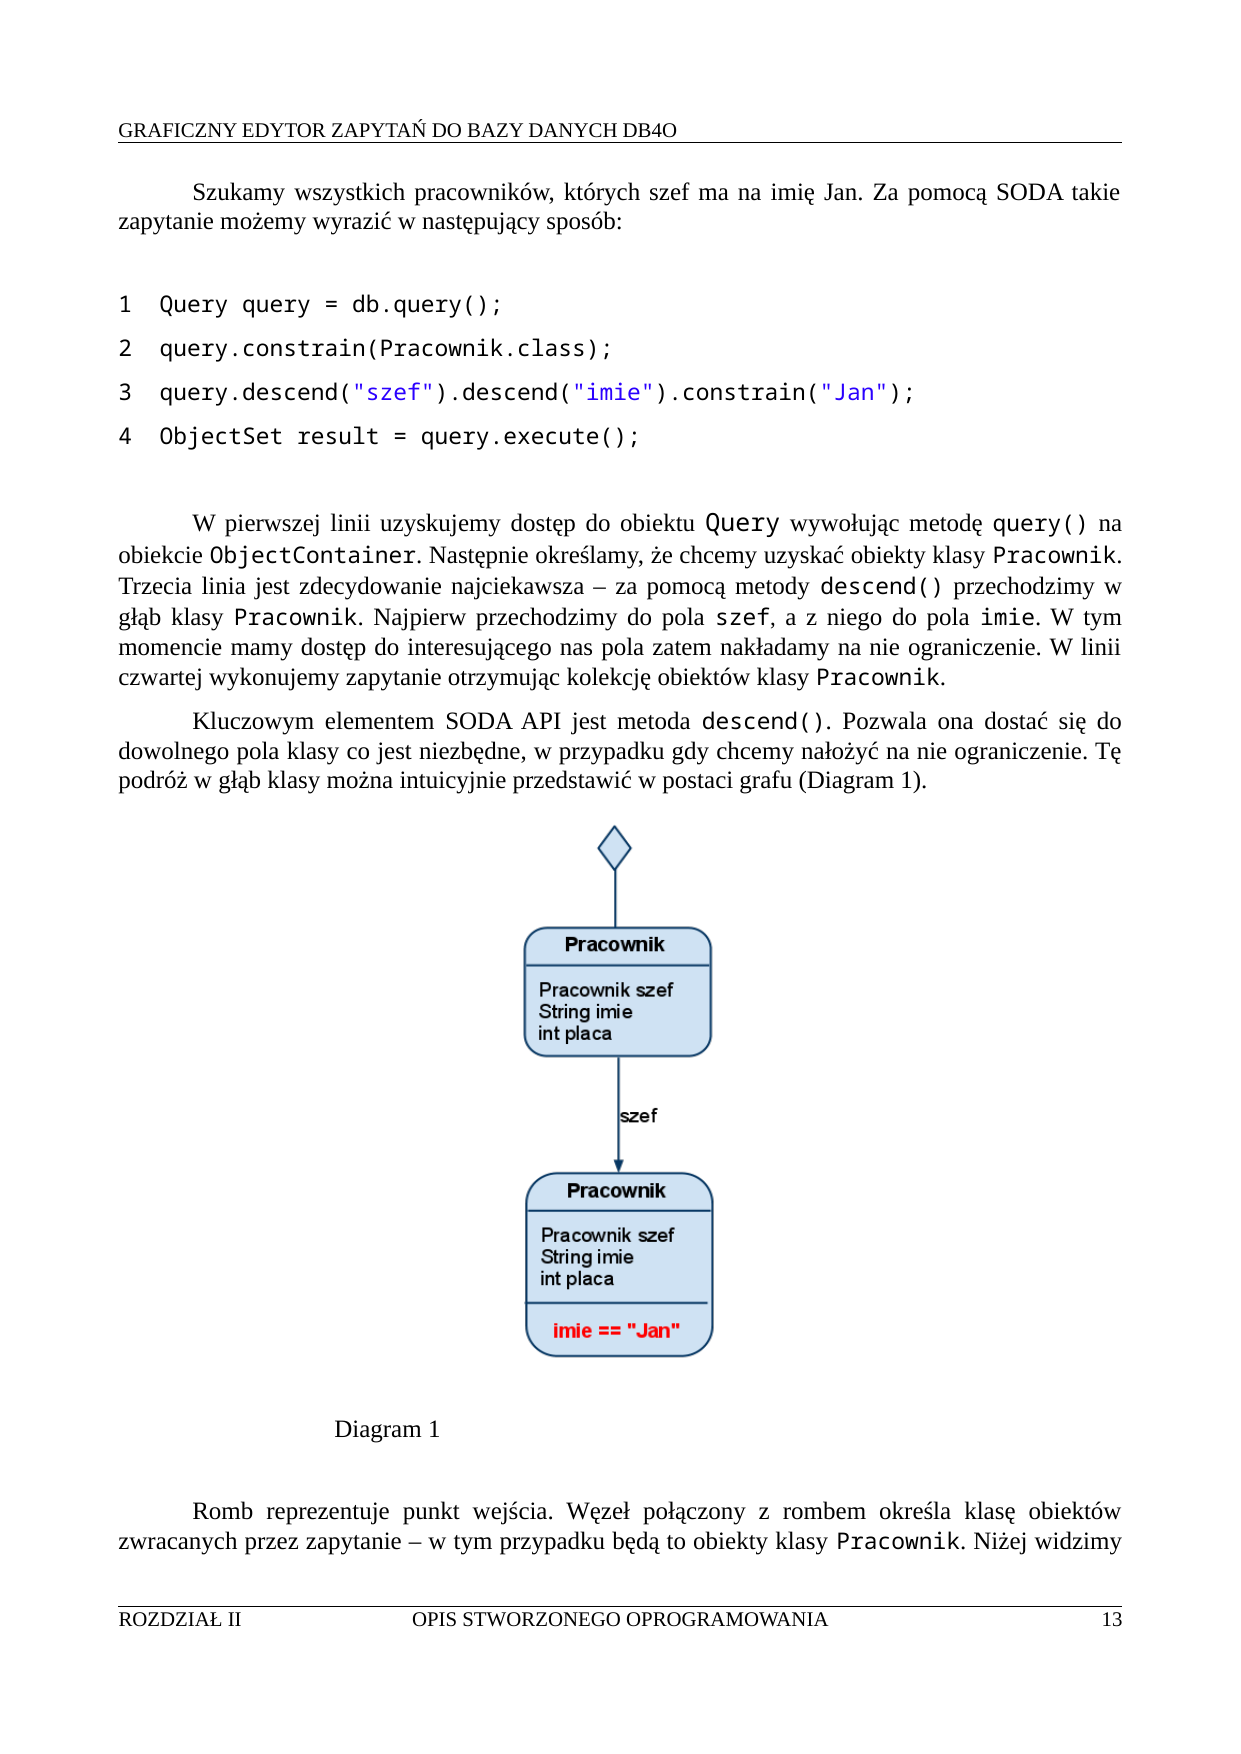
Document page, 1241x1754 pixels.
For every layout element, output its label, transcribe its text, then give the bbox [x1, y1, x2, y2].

text W pierwszej linii uzyskujemy dostęp do obiektu Query wywołując metodę query() na obiekcie ObjectContainer. Następnie określamy, że chcemy uzyskać obiekty klasy Pracownik. Trzecia linia jest zdecydowanie najciekawsza – za pomocą metody descend() przechodzimy w głąb klasy Pracownik. Najpierw przechodzimy do pola szef, a z niego do pola imie. W tym momencie mamy dostęp do interesującego nas pola zatem nakładamy na nie ograniczenie. W linii czwartej wykonujemy zapytanie otrzymując kolekcję obiektów klasy Pracownik. [118, 504, 1122, 692]
picture [334, 806, 907, 1414]
text 2 query.constrain(Pracownik.class); [118, 332, 1122, 363]
text Kluczowym elementem SODA API jest metoda descend(). Pozwala ona dostać się do dowolnego pola klasy co jest niezbędne, w przypadku gdy chcemy nałożyć na nie ograniczenie. Tę podróż w głąb klasy można intuicyjnie przedstawić w postaci grafu (Diagram 1). [118, 705, 1122, 794]
text Romb reprezentuje punkt wejścia. Węzeł połączony z rombem określa klasę obiektów zwracanych przez zapytanie – w tym przypadku będą to obiekty klasy Pracownik. Niżej widzimy [118, 1496, 1122, 1556]
text Szukamy wszystkich pracowników, których szef ma na imię Jan. Za pomocą SODA takie zapytanie możemy wyrazić w następujący sposób: [118, 177, 1122, 234]
text 1 Query query = db.query(); [118, 288, 1122, 319]
text 3 query.descend("szef").descend("imie").constrain("Jan"); [118, 376, 1122, 407]
text 4 ObjectSet result = query.execute(); [118, 419, 1122, 451]
text Diagram 1 [334, 1414, 906, 1443]
